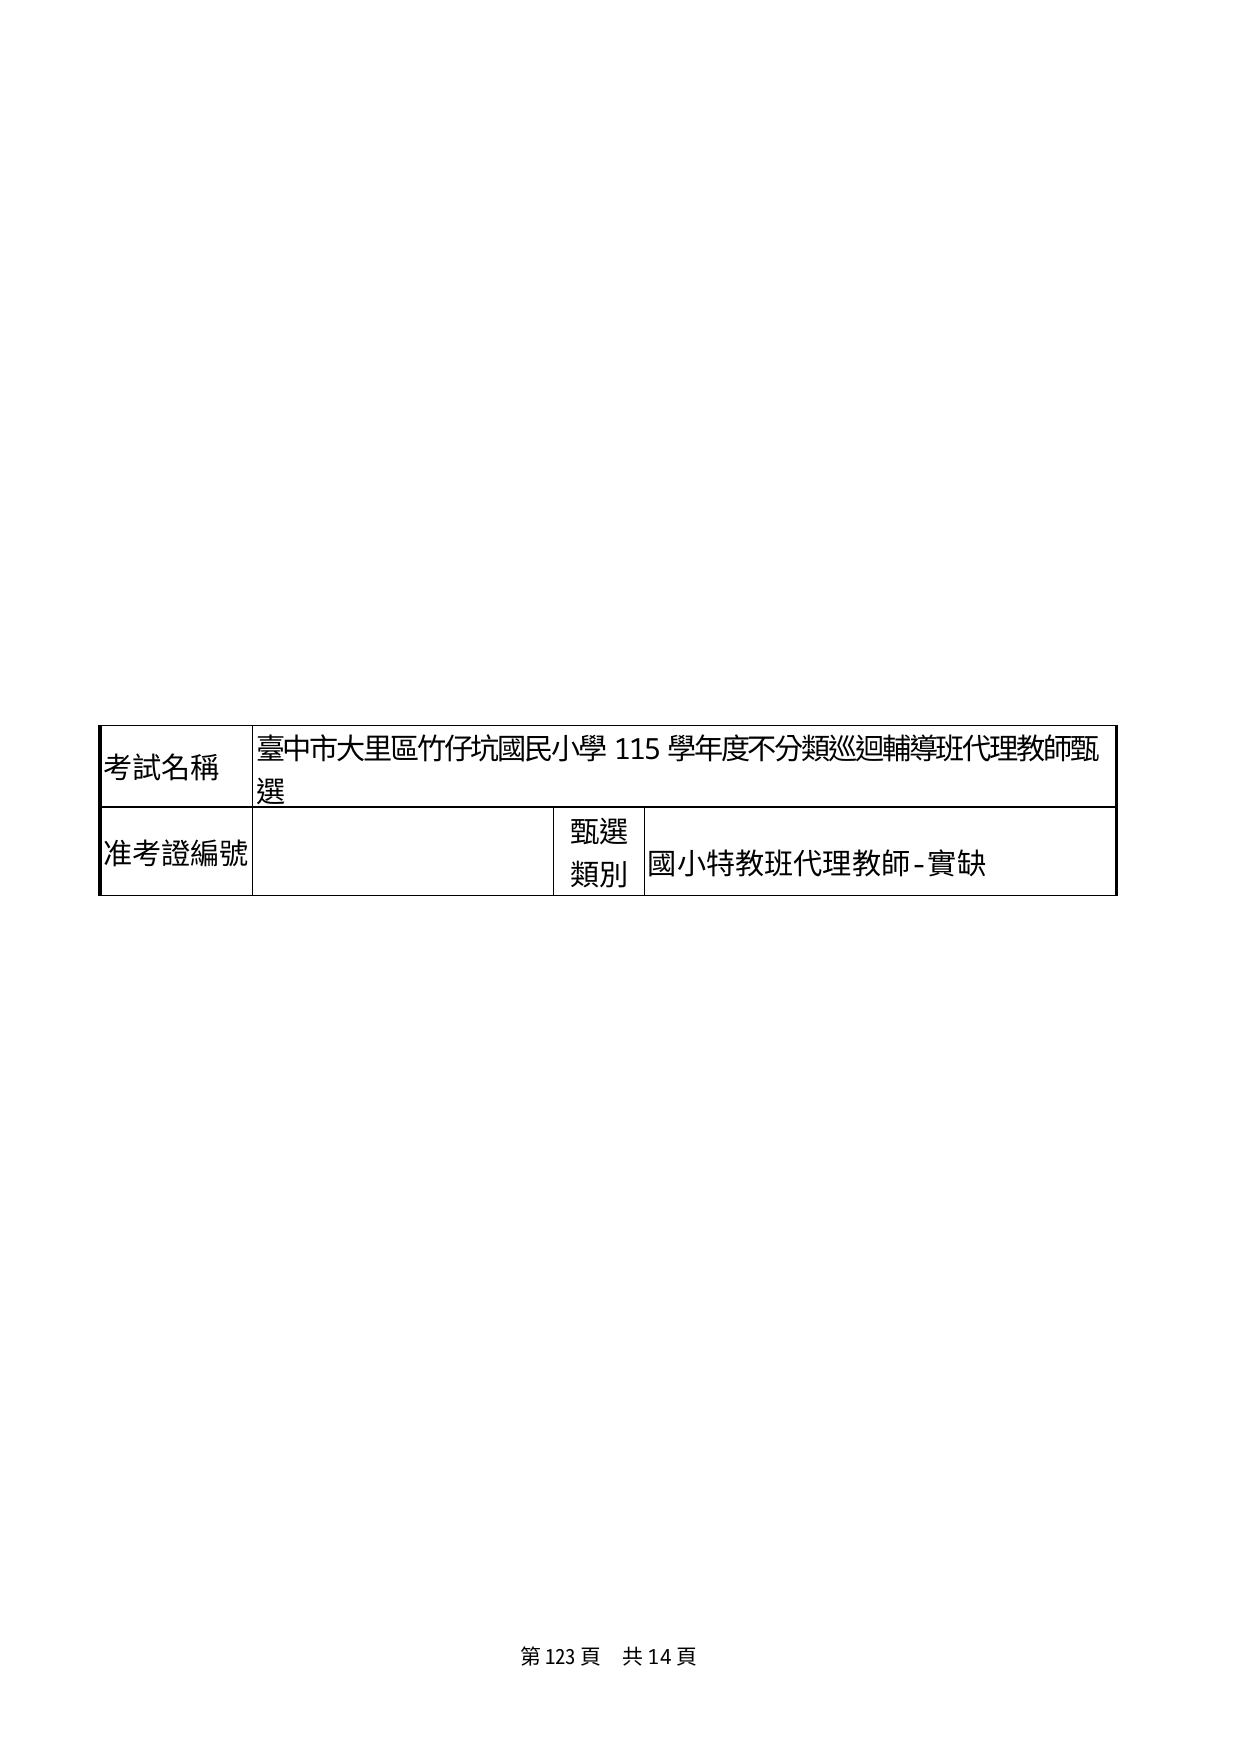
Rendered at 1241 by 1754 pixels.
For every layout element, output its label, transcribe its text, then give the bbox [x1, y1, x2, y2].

table_cell 臺中市大里區竹仔坑國民小學115學年度不分類巡迴輔導班代理教師甄選 [253, 726, 1115, 806]
table_cell [253, 808, 553, 895]
table_cell 甄選 類別 [554, 808, 644, 895]
table_cell 准考證編號 [102, 808, 252, 895]
table_cell 國小特教班代理教師-實缺 [645, 808, 1115, 895]
table_cell 考試名稱 [102, 726, 252, 806]
